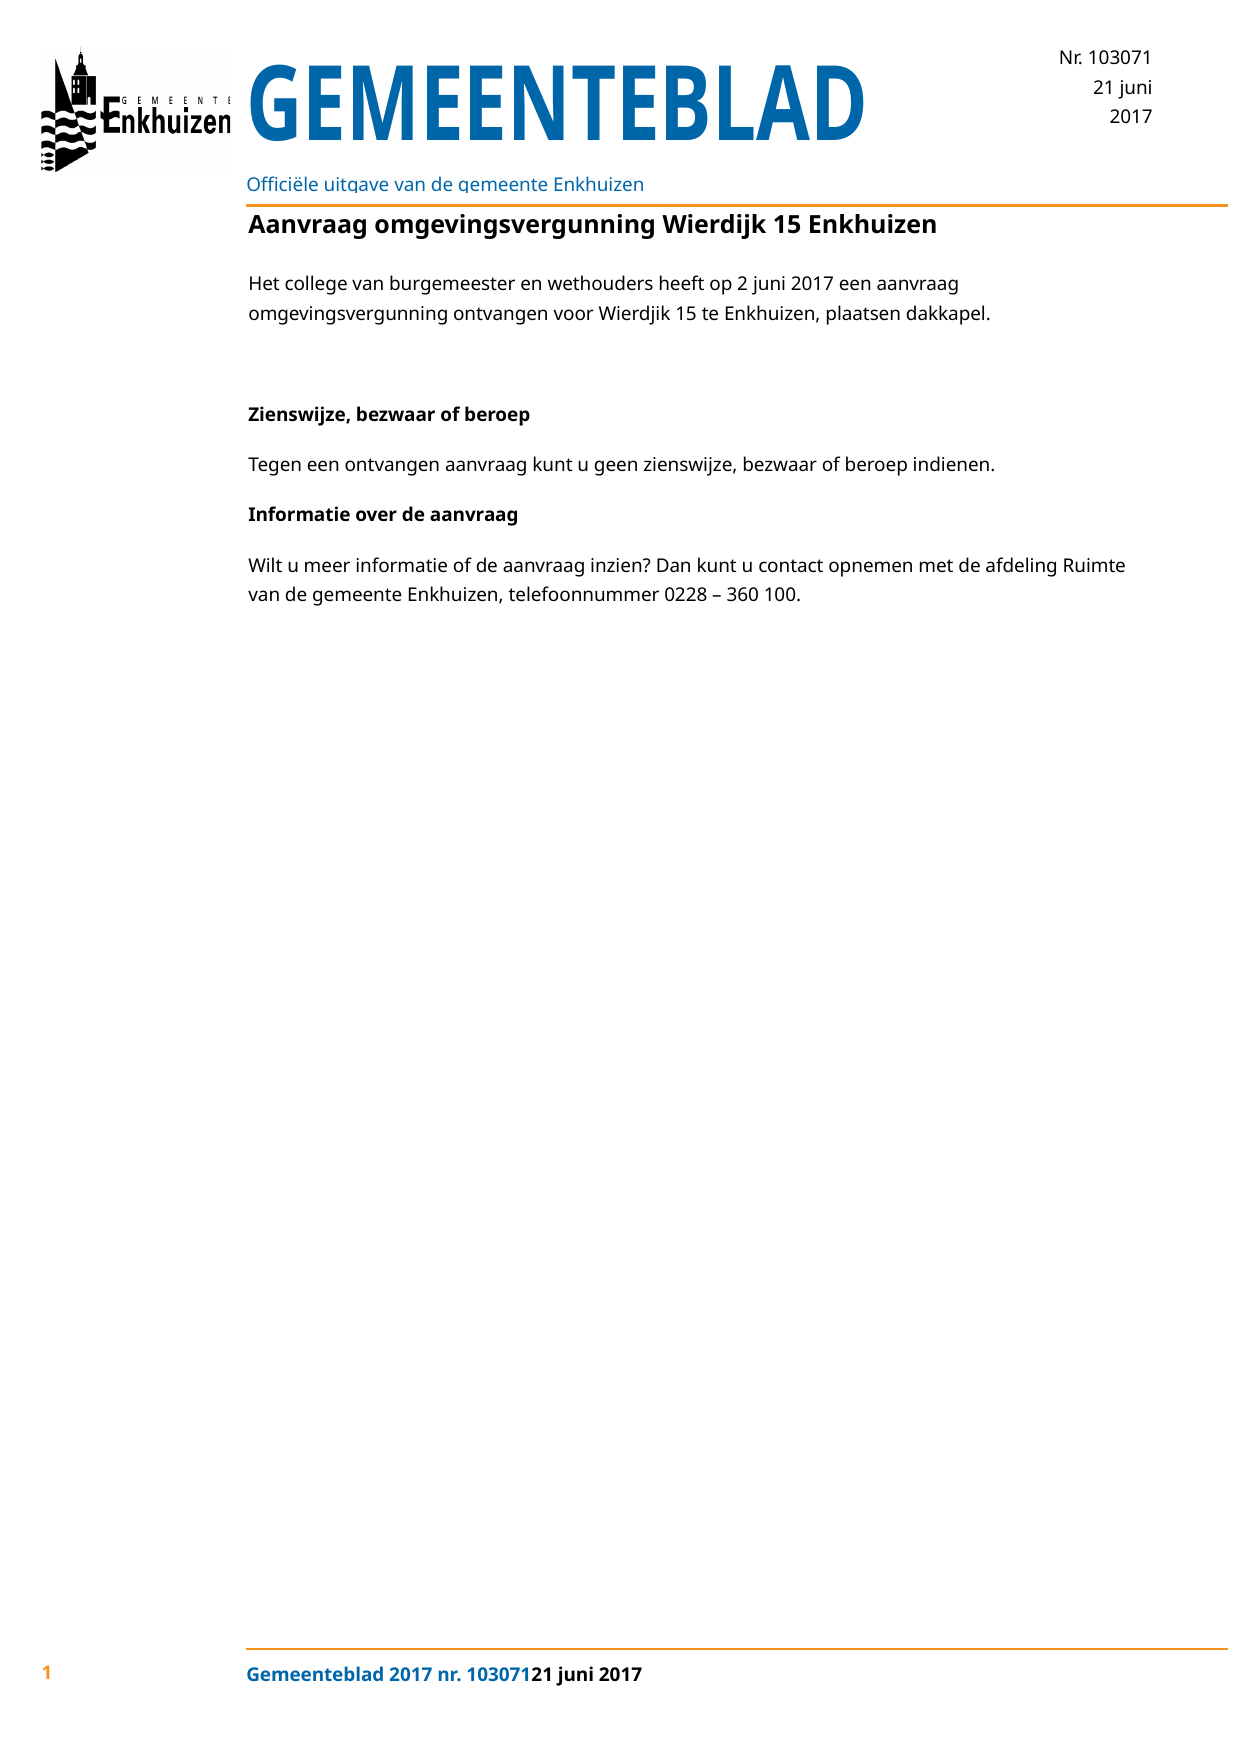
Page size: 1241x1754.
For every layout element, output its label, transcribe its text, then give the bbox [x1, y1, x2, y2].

text Tegen een ontvangen aanvraag kunt u geen zienswijze, bezwaar of beroep indienen. [248, 451, 1152, 477]
text Wilt u meer informatie of de aanvraag inzien? Dan kunt u contact opnemen met de afdeling Ruimte van de gemeente Enkhuizen, telefoonnummer 0228 – 360 100. [248, 552, 1152, 607]
text Het college van burgemeester en wethouders heeft op 2 juni 2017 een aanvraag omgevingsvergunning ontvangen voor Wierdjik 15 te Enkhuizen, plaatsen dakkapel. [248, 270, 1152, 326]
text Informatie over de aanvraag [248, 502, 1152, 527]
text Aanvraag omgevingsvergunning Wierdijk 15 Enkhuizen [248, 207, 1152, 241]
text Zienswijze, bezwaar of beroep [248, 401, 1152, 426]
picture [41, 47, 231, 172]
